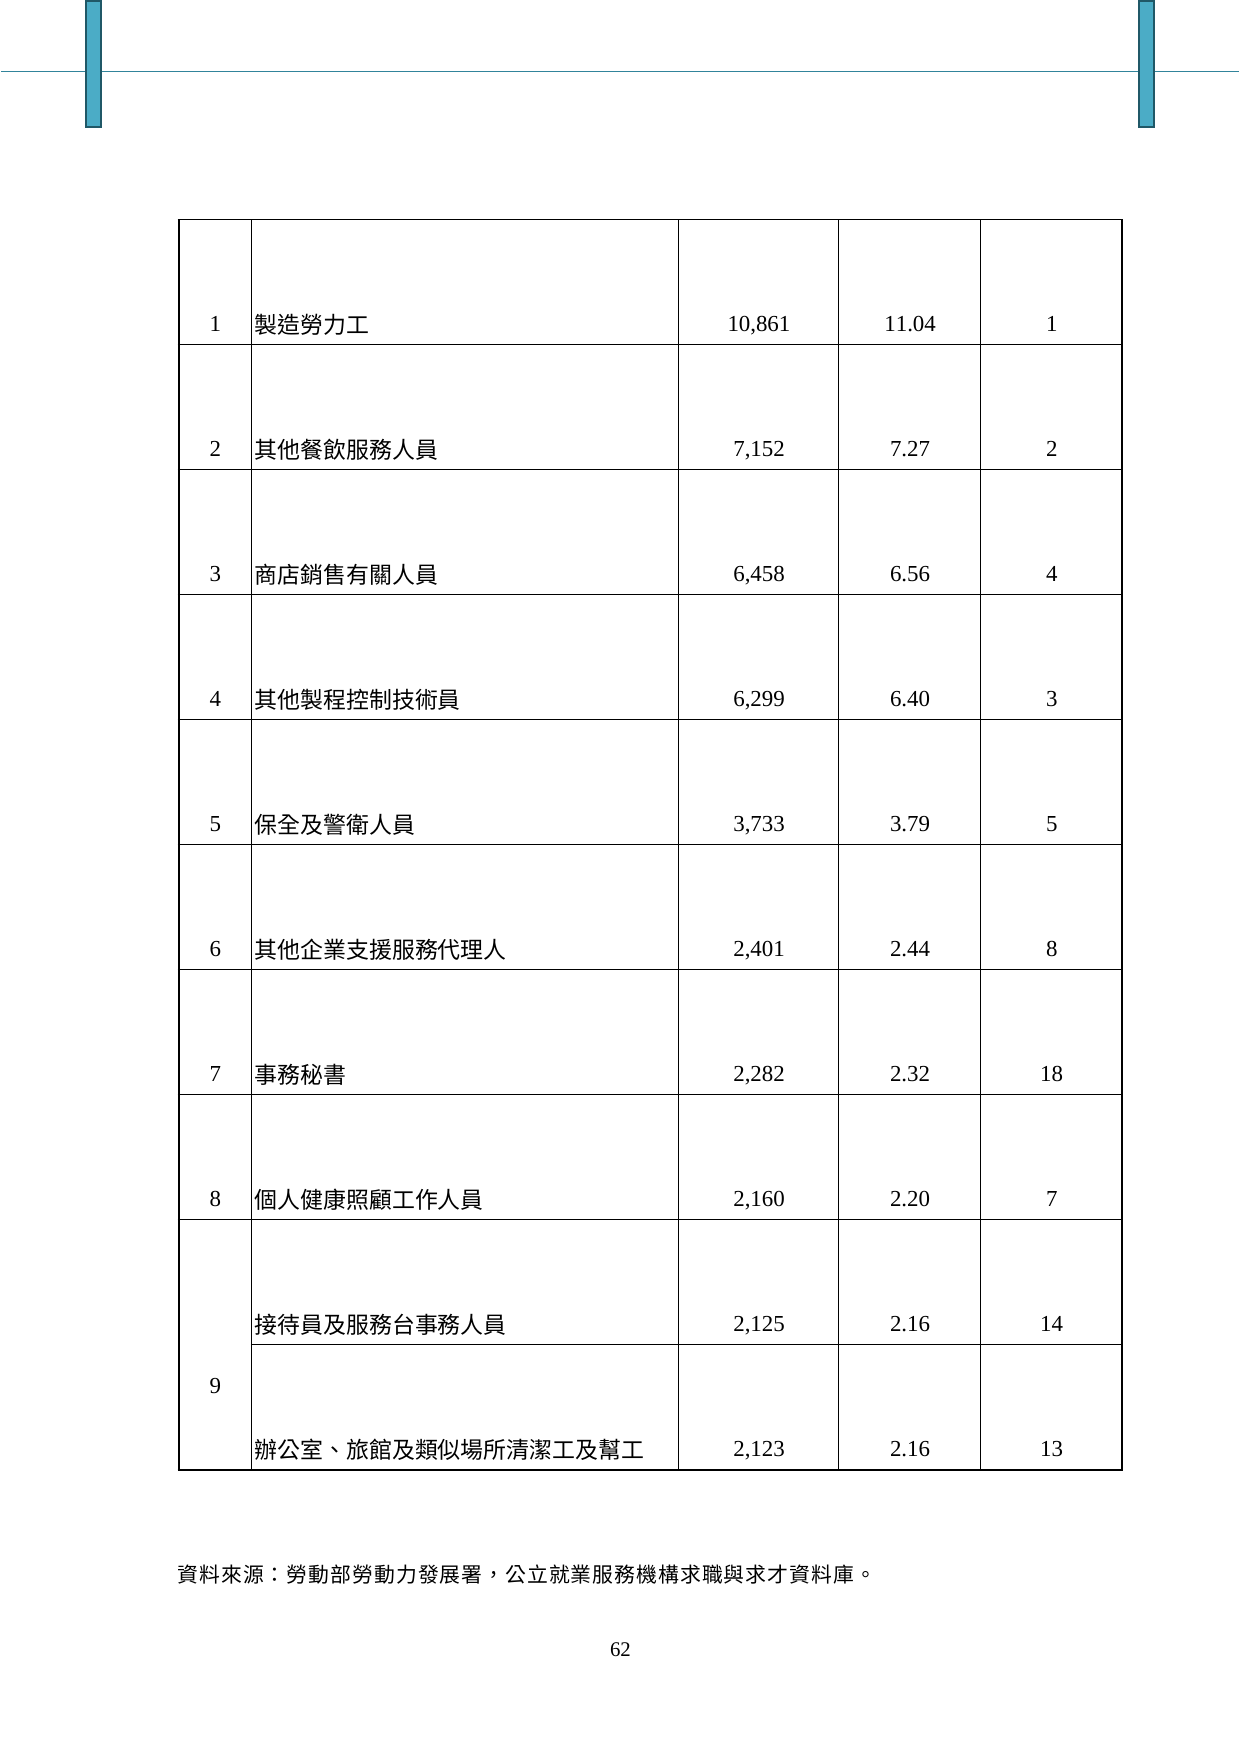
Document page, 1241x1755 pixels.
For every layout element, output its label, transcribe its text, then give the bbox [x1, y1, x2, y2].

table_cell 6.56 [839, 470, 980, 594]
table_cell 3.79 [839, 720, 980, 844]
text 資料來源：勞動部勞動力發展署，公立就業服務機構求職與求才資料庫。 [177, 1532, 1063, 1594]
table_cell 6 [180, 845, 251, 969]
table_cell 5 [180, 720, 251, 844]
table_cell 1 [981, 220, 1121, 344]
table_cell 6,299 [679, 595, 838, 719]
table_cell 8 [180, 1095, 251, 1219]
table_cell 2 [180, 345, 251, 469]
table_cell 2,282 [679, 970, 838, 1094]
table_cell 7 [981, 1095, 1121, 1219]
table_cell 13 [981, 1345, 1121, 1469]
table_cell 5 [981, 720, 1121, 844]
table_cell 保全及警衛人員 [252, 720, 678, 844]
table_cell 製造勞力工 [252, 220, 678, 344]
table_cell 14 [981, 1220, 1121, 1344]
table_cell 2,160 [679, 1095, 838, 1219]
table_cell 2.20 [839, 1095, 980, 1219]
table_cell 其他企業支援服務代理人 [252, 845, 678, 969]
table_cell 2.32 [839, 970, 980, 1094]
table_cell 商店銷售有關人員 [252, 470, 678, 594]
table_cell 10,861 [679, 220, 838, 344]
table_cell 1 [180, 220, 251, 344]
table_cell 11.04 [839, 220, 980, 344]
table_cell 2 [981, 345, 1121, 469]
table_cell 2.16 [839, 1220, 980, 1344]
table_cell 接待員及服務台事務人員 [252, 1220, 678, 1344]
table_cell 2,123 [679, 1345, 838, 1469]
table_cell 3 [981, 595, 1121, 719]
table_cell 7 [180, 970, 251, 1094]
table_cell 7.27 [839, 345, 980, 469]
table_cell 4 [981, 470, 1121, 594]
table_cell 2.44 [839, 845, 980, 969]
table_cell 辦公室、旅館及類似場所清潔工及幫工 [252, 1345, 678, 1469]
table_cell 3 [180, 470, 251, 594]
table_cell 7,152 [679, 345, 838, 469]
table_cell 2.16 [839, 1345, 980, 1469]
table_cell 18 [981, 970, 1121, 1094]
table_cell 2,125 [679, 1220, 838, 1344]
table_cell 6,458 [679, 470, 838, 594]
table_cell 事務秘書 [252, 970, 678, 1094]
table_cell 4 [180, 595, 251, 719]
table_cell 其他製程控制技術員 [252, 595, 678, 719]
table_cell 3,733 [679, 720, 838, 844]
table_cell 2,401 [679, 845, 838, 969]
table_cell 8 [981, 845, 1121, 969]
table_cell 個人健康照顧工作人員 [252, 1095, 678, 1219]
table_cell 其他餐飲服務人員 [252, 345, 678, 469]
table_cell 9 [180, 1220, 251, 1469]
table_cell 6.40 [839, 595, 980, 719]
